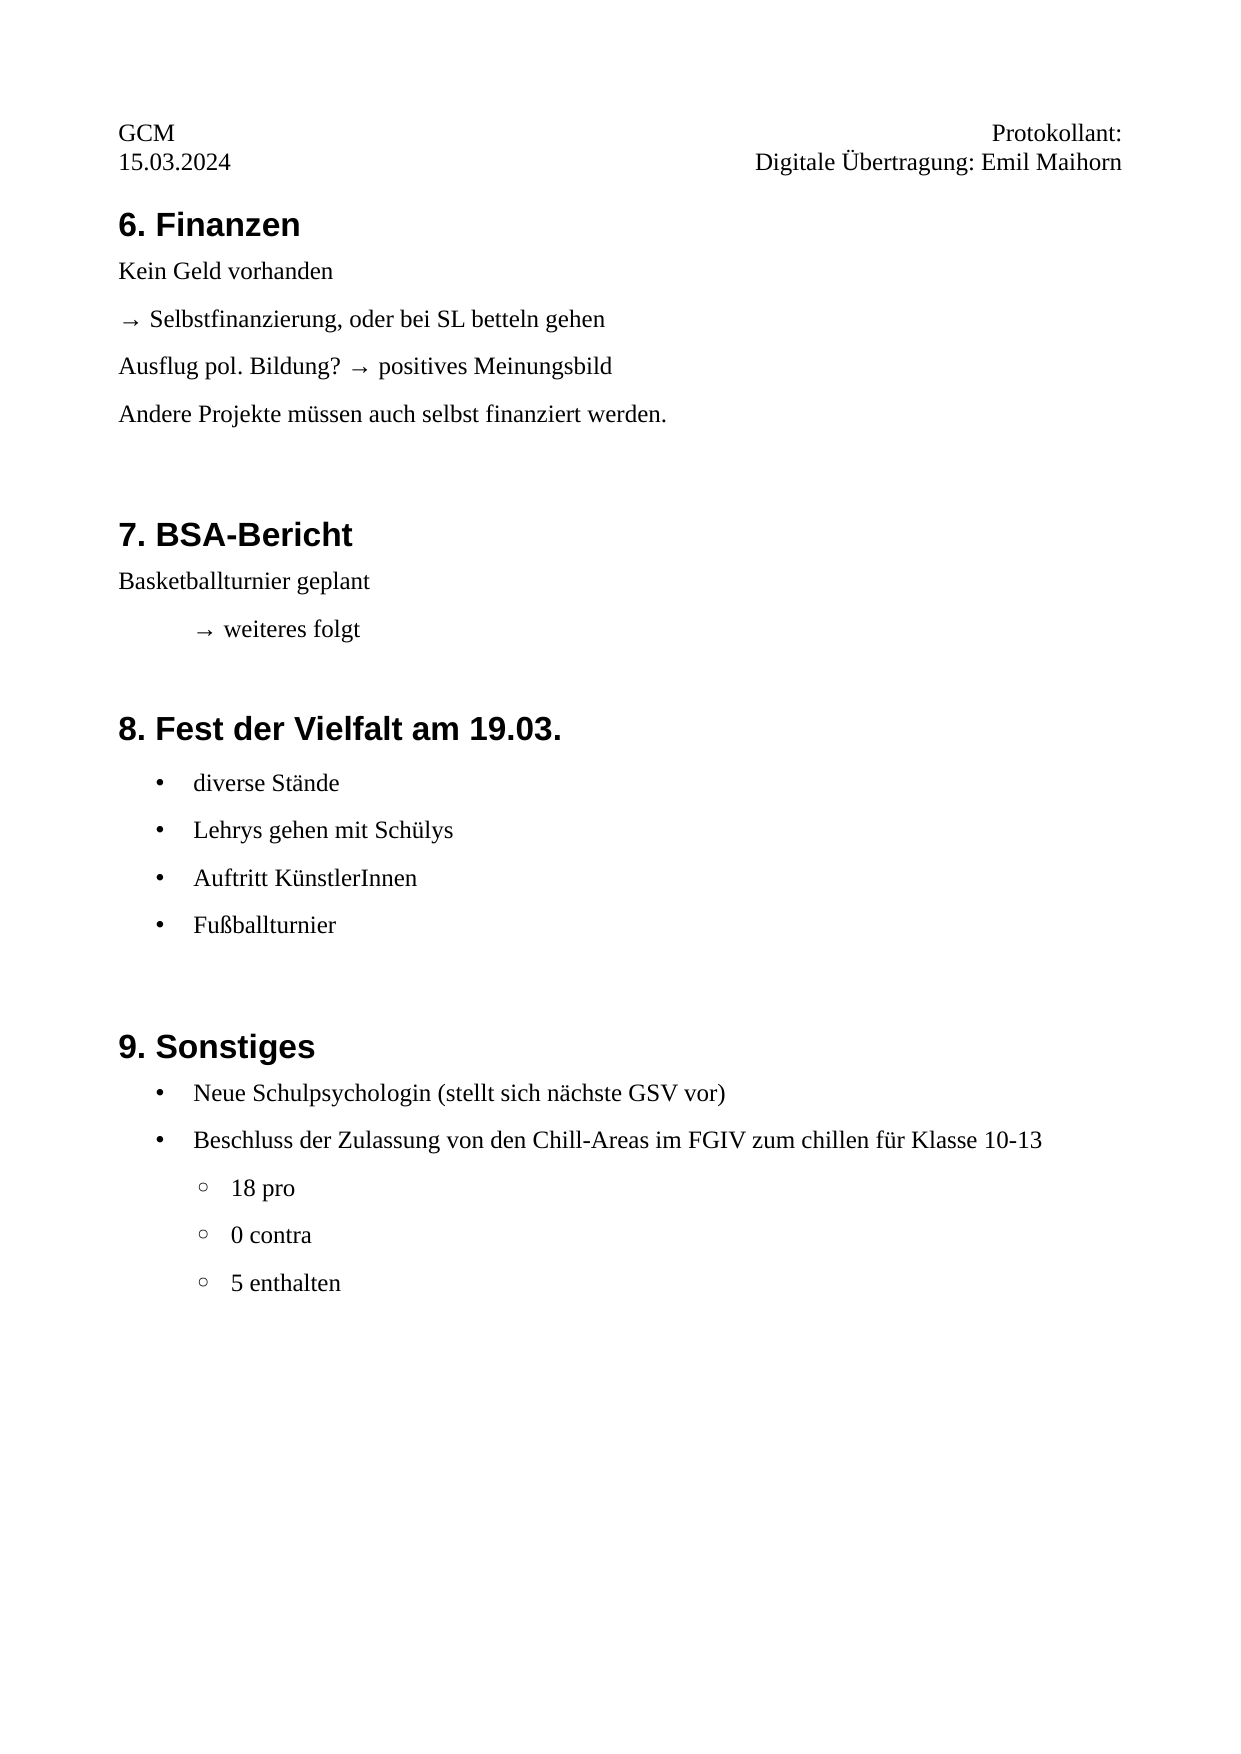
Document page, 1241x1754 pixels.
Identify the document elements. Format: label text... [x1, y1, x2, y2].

text → Selbstfinanzierung, oder bei SL betteln gehen [118, 304, 1122, 333]
list 18 pro [193, 1173, 1122, 1202]
list diverse Stände [156, 768, 1122, 797]
list Auftritt KünstlerInnen [156, 863, 1122, 892]
text Andere Projekte müssen auch selbst finanziert werden. [118, 399, 1122, 428]
list Beschluss der Zulassung von den Chill-Areas im FGIV zum chillen für Klasse 10-13 [156, 1125, 1122, 1154]
text 8. Fest der Vielfalt am 19.03. [118, 709, 1122, 747]
list 0 contra [193, 1221, 1122, 1249]
text Ausflug pol. Bildung? → positives Meinungsbild [118, 351, 1122, 380]
list 5 enthalten [193, 1268, 1122, 1297]
list Lehrys gehen mit Schülys [156, 815, 1122, 844]
subtitle 9. Sonstiges [118, 1027, 1122, 1065]
list Neue Schulpsychologin (stellt sich nächste GSV vor) [156, 1078, 1122, 1107]
subtitle 6. Finanzen [118, 205, 1122, 244]
text Basketballturnier geplant [118, 566, 1122, 595]
list Fußballturnier [156, 911, 1122, 939]
subtitle 7. BSA-Bericht [118, 515, 1122, 554]
text Kein Geld vorhanden [118, 256, 1122, 285]
text → weiteres folgt [118, 614, 1122, 643]
